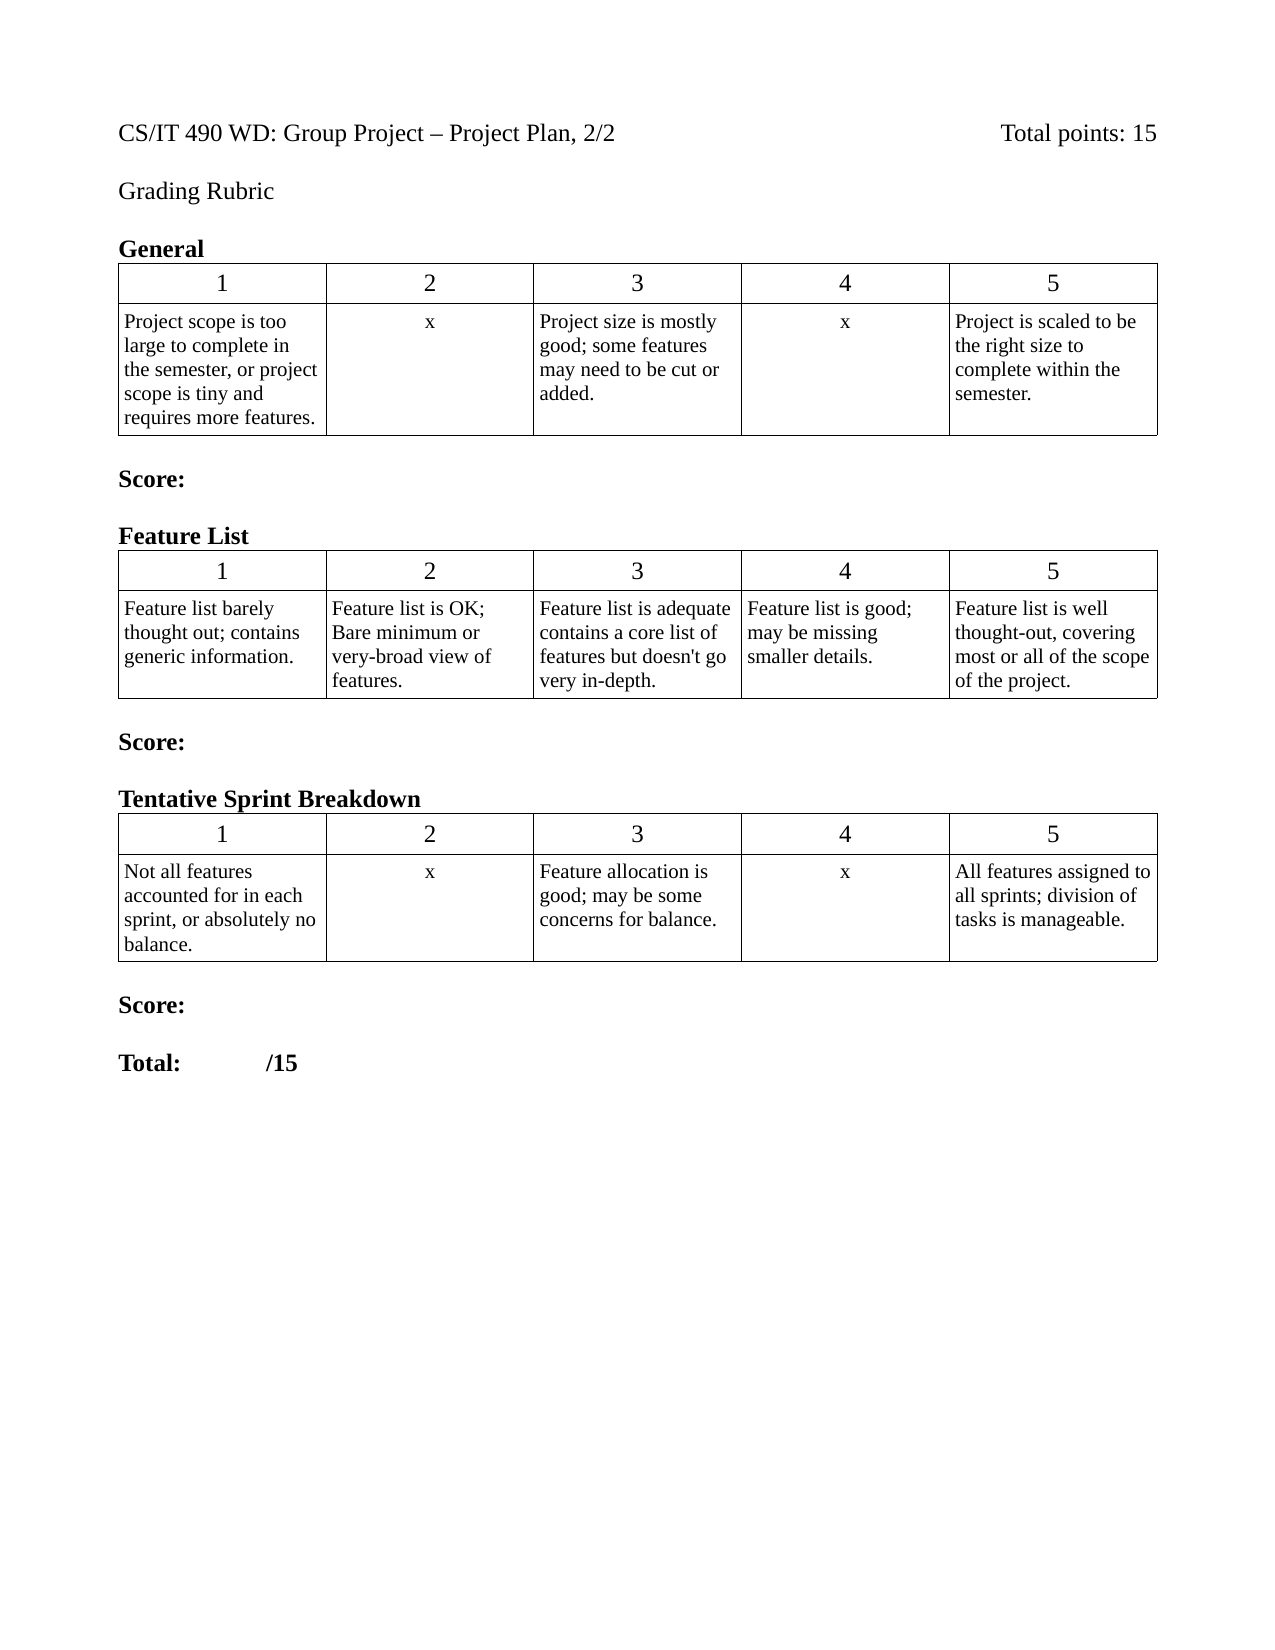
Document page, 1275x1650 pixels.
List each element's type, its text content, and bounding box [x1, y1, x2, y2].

table_cell Feature list barely thought out; contains generic information. [119, 591, 326, 698]
table_cell Feature list is good; may be missing smaller details. [742, 591, 949, 698]
table_header 1 [119, 814, 326, 853]
table_header 4 [742, 814, 949, 853]
text Tentative Sprint Breakdown [118, 784, 1157, 813]
table_cell Project size is mostly good; some features may need to be cut or added. [534, 304, 741, 435]
table_cell Feature list is well thought-out, covering most or all of the scope of the project. [950, 591, 1157, 698]
table_cell x [327, 304, 533, 435]
table_header 2 [327, 264, 533, 303]
table_cell Feature list is adequate contains a core list of features but doesn't go very in-depth. [534, 591, 741, 698]
table_header 5 [950, 264, 1157, 303]
table_header 5 [950, 814, 1157, 853]
table_cell Project is scaled to be the right size to complete within the semester. [950, 304, 1157, 435]
text Score: [118, 464, 1157, 492]
table_cell Feature allocation is good; may be some concerns for balance. [534, 855, 741, 961]
table_header 2 [327, 551, 533, 590]
table_header 5 [950, 551, 1157, 590]
text Score: [118, 727, 1157, 756]
text General [118, 234, 1157, 263]
table_header 3 [534, 551, 741, 590]
text Total: /15 [118, 1048, 1157, 1076]
table_header 2 [327, 814, 533, 853]
text Grading Rubric [118, 176, 1157, 205]
table_header 1 [119, 551, 326, 590]
table_cell x [742, 855, 949, 961]
table_cell All features assigned to all sprints; division of tasks is manageable. [950, 855, 1157, 961]
table_header 1 [119, 264, 326, 303]
table_cell Project scope is too large to complete in the semester, or project scope is tiny and requires more features. [119, 304, 326, 435]
table_cell Not all features accounted for in each sprint, or absolutely no balance. [119, 855, 326, 961]
table_header 4 [742, 264, 949, 303]
table_cell x [327, 855, 533, 961]
text Feature List [118, 521, 1157, 550]
text Score: [118, 990, 1157, 1019]
table_header 3 [534, 814, 741, 853]
table_cell Feature list is OK; Bare minimum or very-broad view of features. [327, 591, 533, 698]
table_header 4 [742, 551, 949, 590]
table_header 3 [534, 264, 741, 303]
table_cell x [742, 304, 949, 435]
